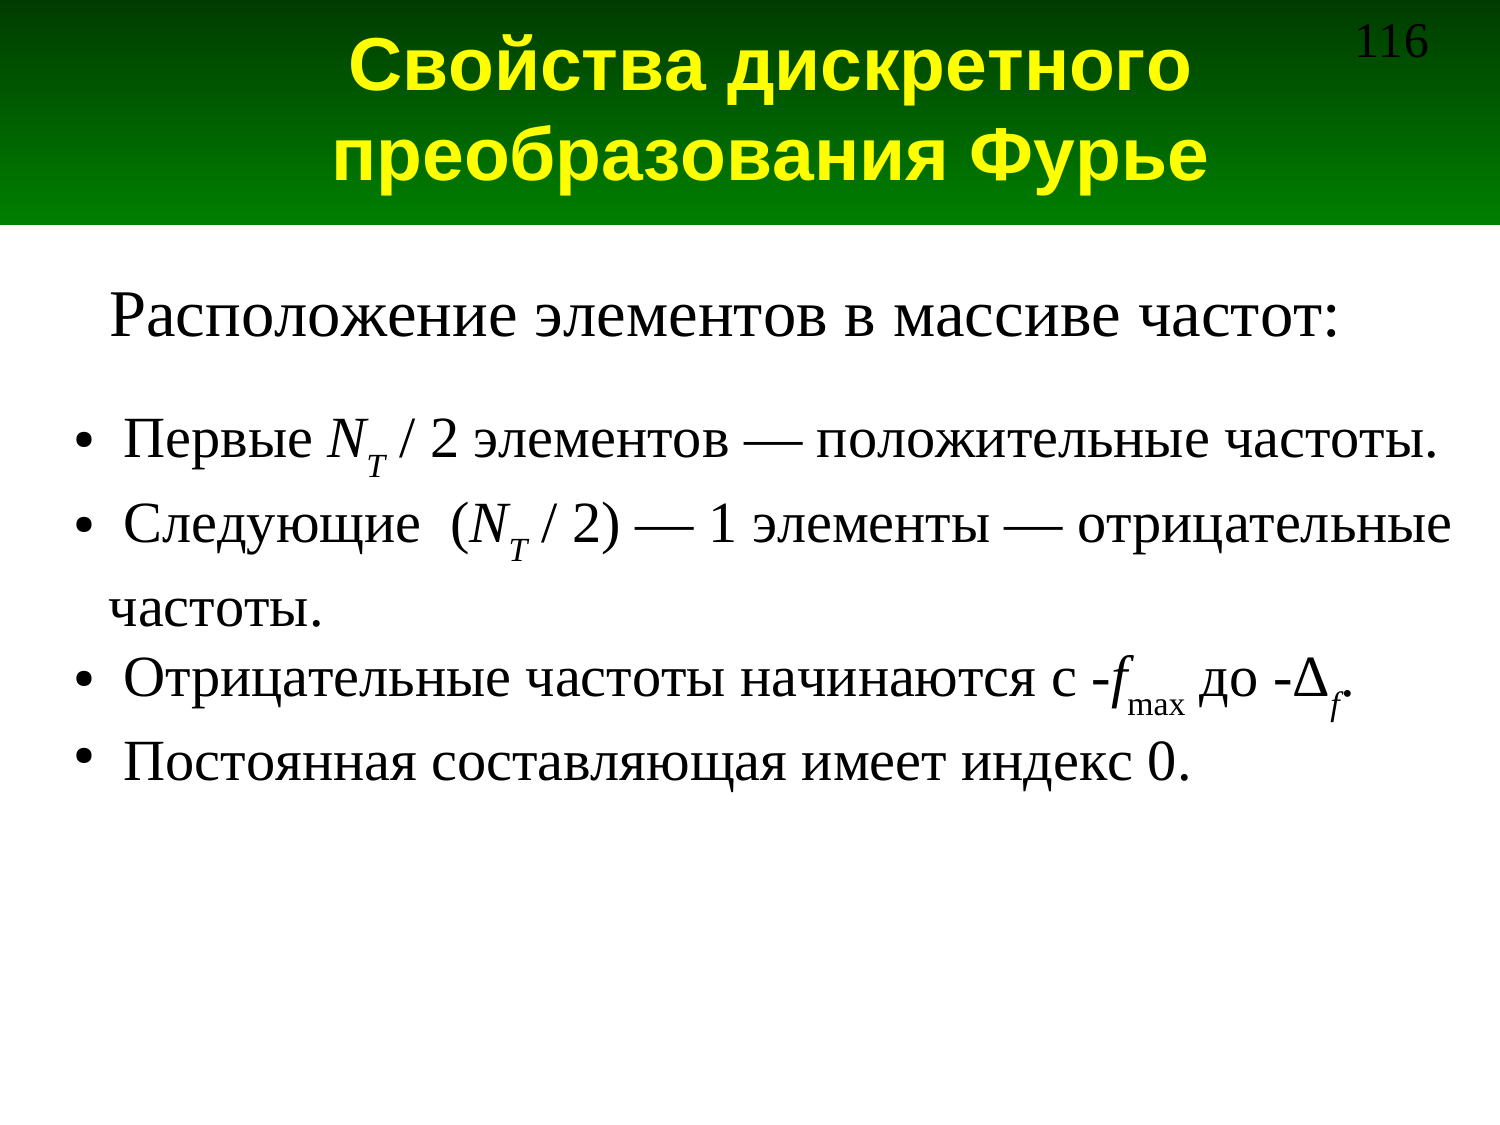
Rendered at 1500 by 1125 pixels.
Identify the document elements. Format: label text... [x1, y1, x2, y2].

text_box Первые NT / 2 элементов — положительные частоты. Следующие (NT / 2) — 1 элементы — отрицательные частоты. Отрицательные частоты начинаются с -fmax до -Δf. Постоянная составляющая имеет индекс 0. [58, 392, 1500, 800]
text_box Расположение элементов в массиве частот: [59, 262, 1383, 390]
title Свойства дискретного преобразования Фурье [100, 7, 1441, 204]
